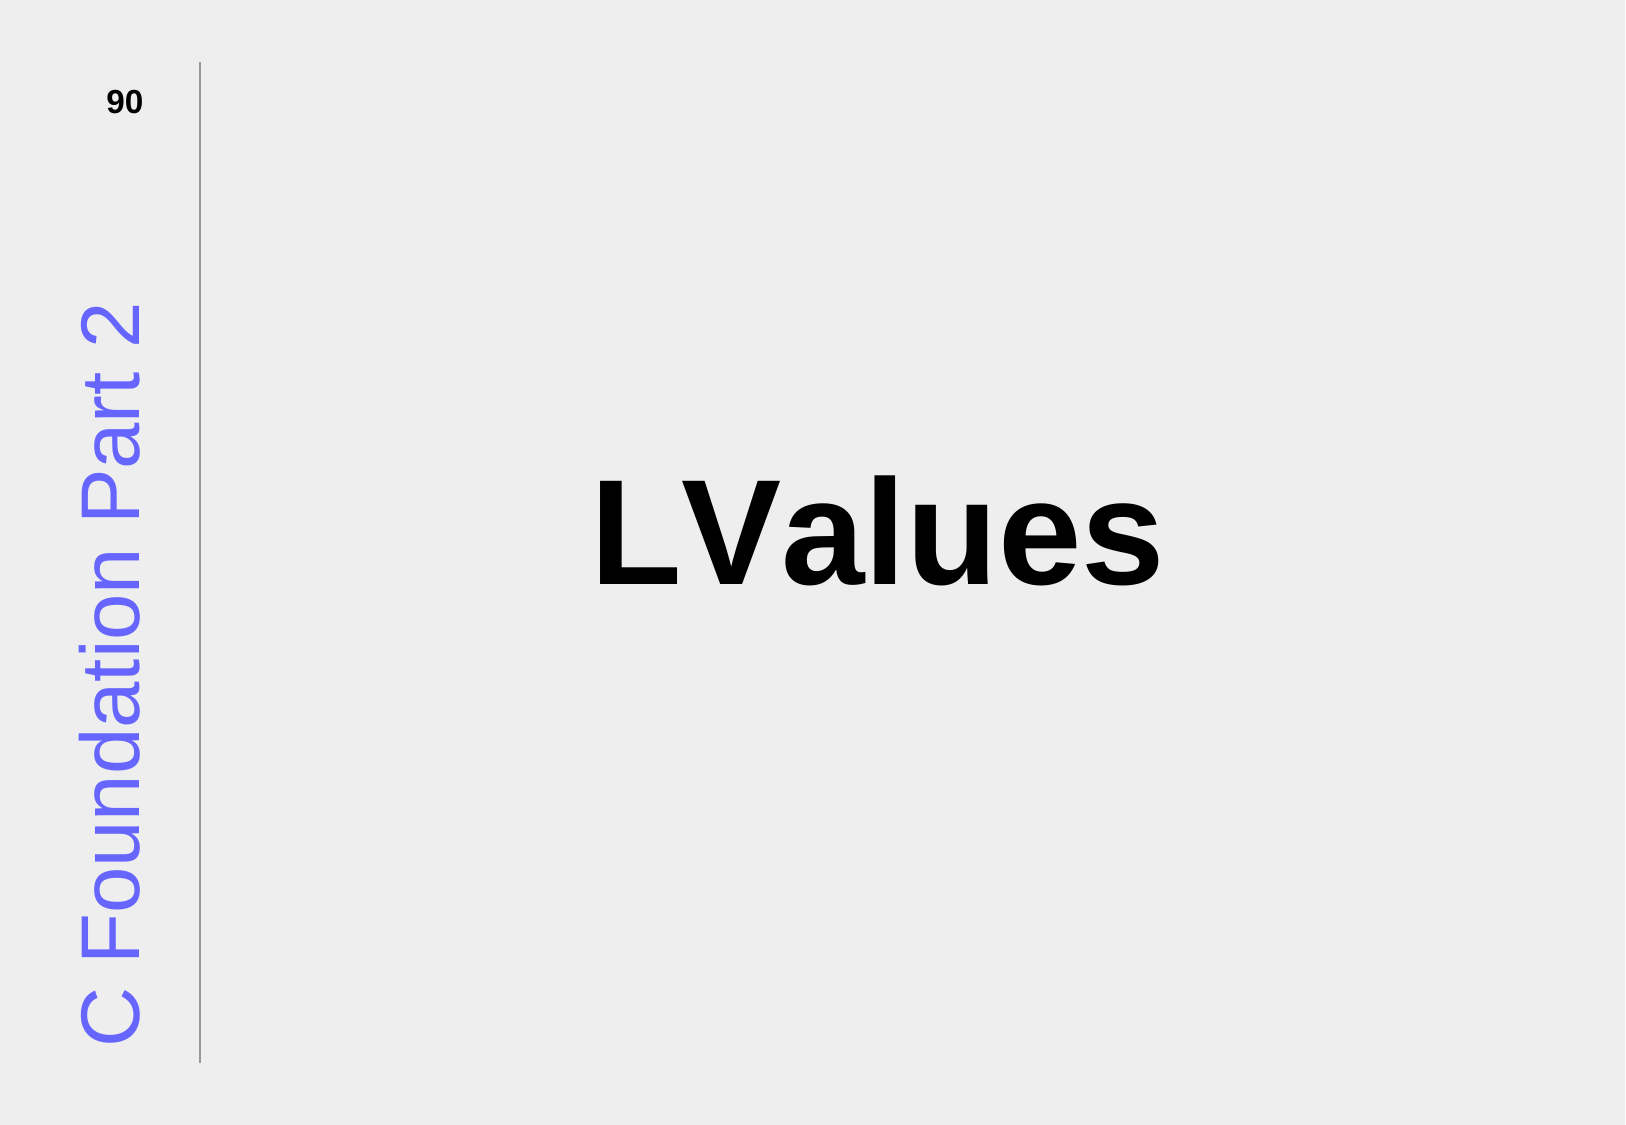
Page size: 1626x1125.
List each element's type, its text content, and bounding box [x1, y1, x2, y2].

title C Foundation Part 2 [37, 162, 176, 1063]
text_box LValues [575, 426, 1181, 622]
